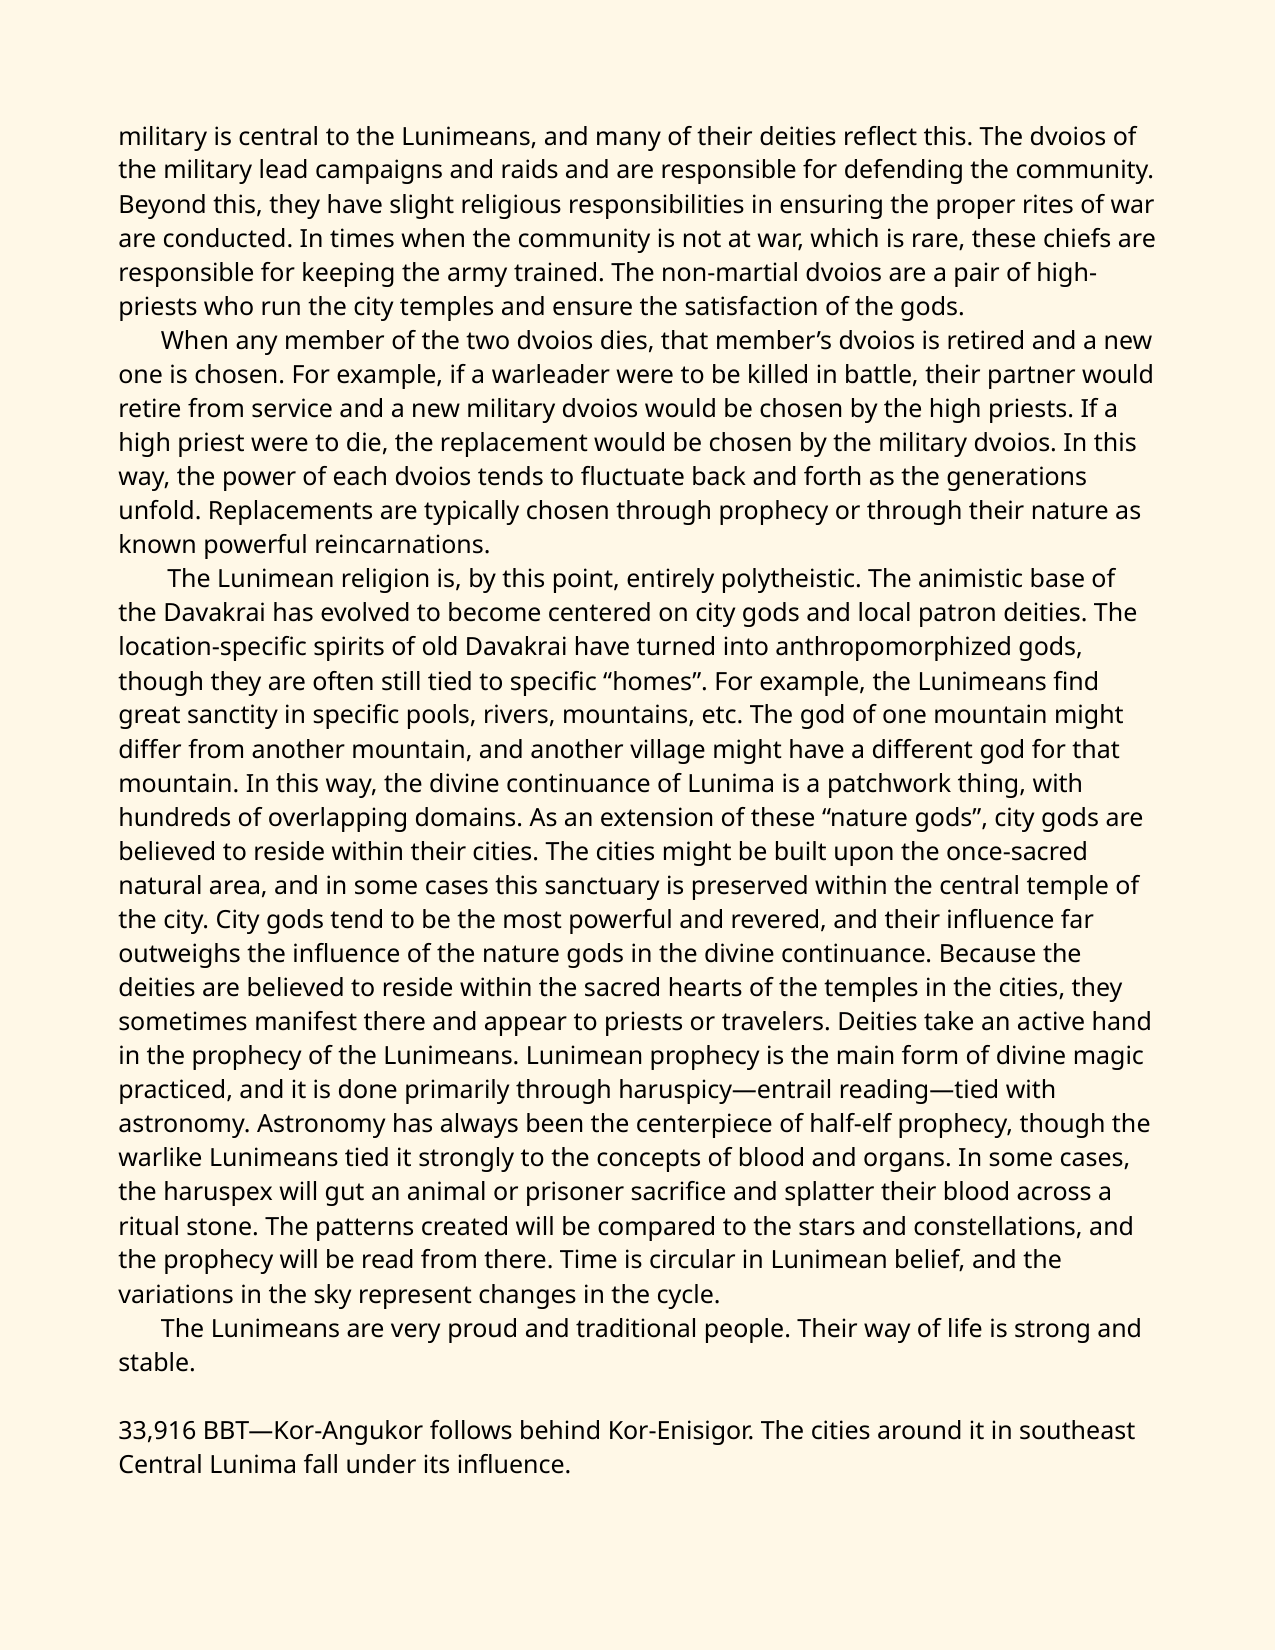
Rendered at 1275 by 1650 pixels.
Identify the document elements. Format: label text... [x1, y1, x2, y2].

text When any member of the two dvoios dies, that member’s dvoios is retired and a new one is chosen. For example, if a warleader were to be killed in battle, their partner would retire from service and a new military dvoios would be chosen by the high priests. If a high priest were to die, the replacement would be chosen by the military dvoios. In this way, the power of each dvoios tends to fluctuate back and forth as the generations unfold. Replacements are typically chosen through prophecy or through their nature as known powerful reincarnations. [118, 322, 1157, 561]
text The Lunimean religion is, by this point, entirely polytheistic. The animistic base of the Davakrai has evolved to become centered on city gods and local patron deities. The location-specific spirits of old Davakrai have turned into anthropomorphized gods, though they are often still tied to specific “homes”. For example, the Lunimeans find great sanctity in specific pools, rivers, mountains, etc. The god of one mountain might differ from another mountain, and another village might have a different god for that mountain. In this way, the divine continuance of Lunima is a patchwork thing, with hundreds of overlapping domains. As an extension of these “nature gods”, city gods are believed to reside within their cities. The cities might be built upon the once-sacred natural area, and in some cases this sanctuary is preserved within the central temple of the city. City gods tend to be the most powerful and revered, and their influence far outweighs the influence of the nature gods in the divine continuance. Because the deities are believed to reside within the sacred hearts of the temples in the cities, they sometimes manifest there and appear to priests or travelers. Deities take an active hand in the prophecy of the Lunimeans. Lunimean prophecy is the main form of divine magic practiced, and it is done primarily through haruspicy—entrail reading—tied with astronomy. Astronomy has always been the centerpiece of half-elf prophecy, though the warlike Lunimeans tied it strongly to the concepts of blood and organs. In some cases, the haruspex will gut an animal or prisoner sacrifice and splatter their blood across a ritual stone. The patterns created will be compared to the stars and constellations, and the prophecy will be read from there. Time is circular in Lunimean belief, and the variations in the sky represent changes in the cycle. [118, 561, 1157, 1310]
text military is central to the Lunimeans, and many of their deities reflect this. The dvoios of the military lead campaigns and raids and are responsible for defending the community. Beyond this, they have slight religious responsibilities in ensuring the proper rites of war are conducted. In times when the community is not at war, which is rare, these chiefs are responsible for keeping the army trained. The non-martial dvoios are a pair of high-priests who run the city temples and ensure the satisfaction of the gods. [118, 118, 1157, 322]
text The Lunimeans are very proud and traditional people. Their way of life is strong and stable. [118, 1310, 1157, 1378]
text 33,916 BBT—Kor-Angukor follows behind Kor-Enisigor. The cities around it in southeast Central Lunima fall under its influence. [118, 1412, 1157, 1481]
